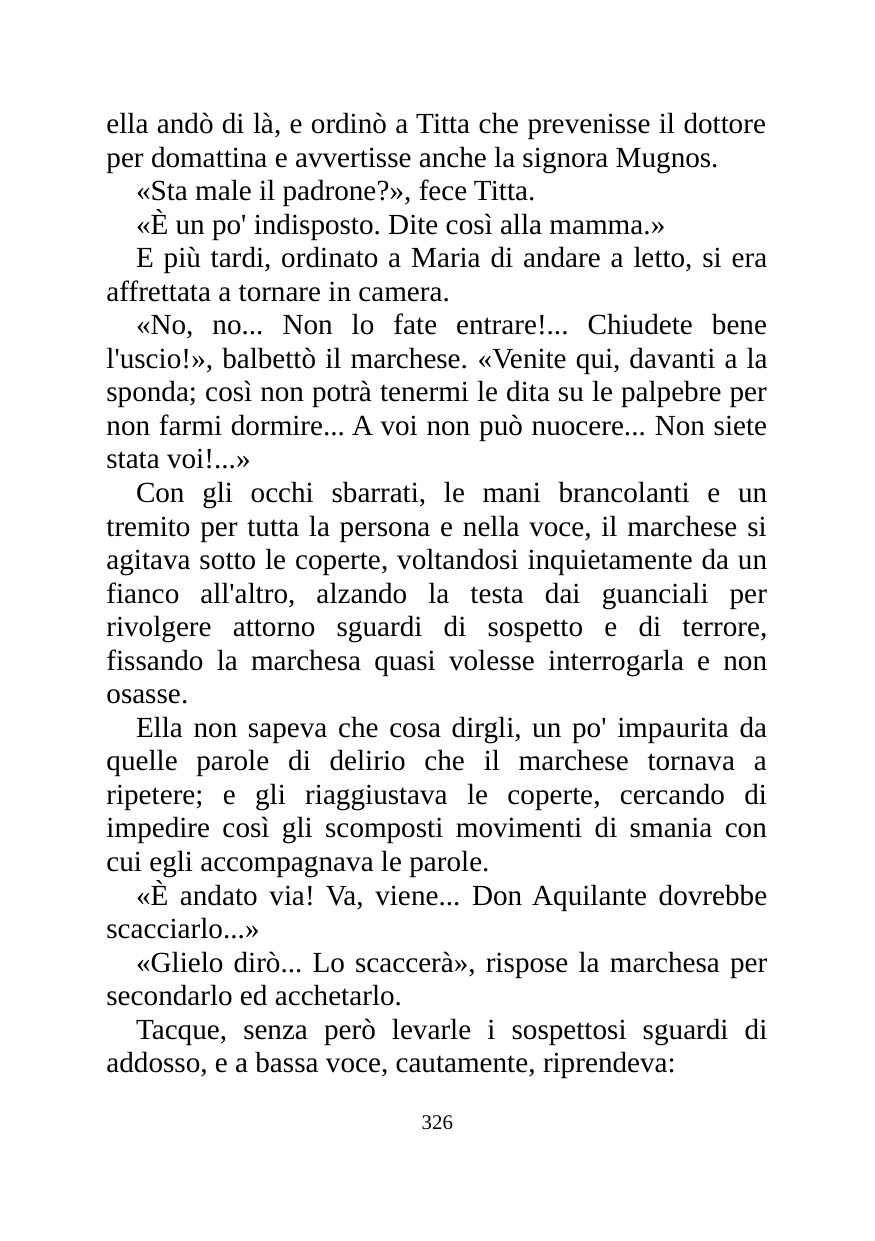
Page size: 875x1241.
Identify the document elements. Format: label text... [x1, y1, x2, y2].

text «No, no... Non lo fate entrare!... Chiudete bene l'uscio!», balbettò il marchese. «Venite qui, davanti a la sponda; così non potrà tenermi le dita su le palpebre per non farmi dormire... A voi non può nuocere... Non siete stata voi!...» [106, 307, 768, 475]
text «È un po' indisposto. Dite così alla mamma.» [106, 207, 768, 240]
text Con gli occhi sbarrati, le mani brancolanti e un tremito per tutta la persona e nella voce, il marchese si agitava sotto le coperte, voltandosi inquietamente da un fianco all'altro, alzando la testa dai guanciali per rivolgere attorno sguardi di sospetto e di terrore, fissando la marchesa quasi volesse interrogarla e non osasse. [106, 475, 768, 710]
text «Glielo dirò... Lo scaccerà», rispose la marchesa per secondarlo ed acchetarlo. [106, 945, 768, 1012]
text ella andò di là, e ordinò a Titta che prevenisse il dottore per domattina e avvertisse anche la signora Mugnos. [106, 106, 768, 173]
text Tacque, senza però levarle i sospettosi sguardi di addosso, e a bassa voce, cautamente, riprendeva: [106, 1012, 768, 1079]
text «Sta male il padrone?», fece Titta. [106, 173, 768, 207]
text E più tardi, ordinato a Maria di andare a letto, si era affrettata a tornare in camera. [106, 240, 768, 307]
text Ella non sapeva che cosa dirgli, un po' impaurita da quelle parole di delirio che il marchese tornava a ripetere; e gli riaggiustava le coperte, cercando di impedire così gli scomposti movimenti di smania con cui egli accompagnava le parole. [106, 710, 768, 878]
text «È andato via! Va, viene... Don Aquilante dovrebbe scacciarlo...» [106, 878, 768, 945]
